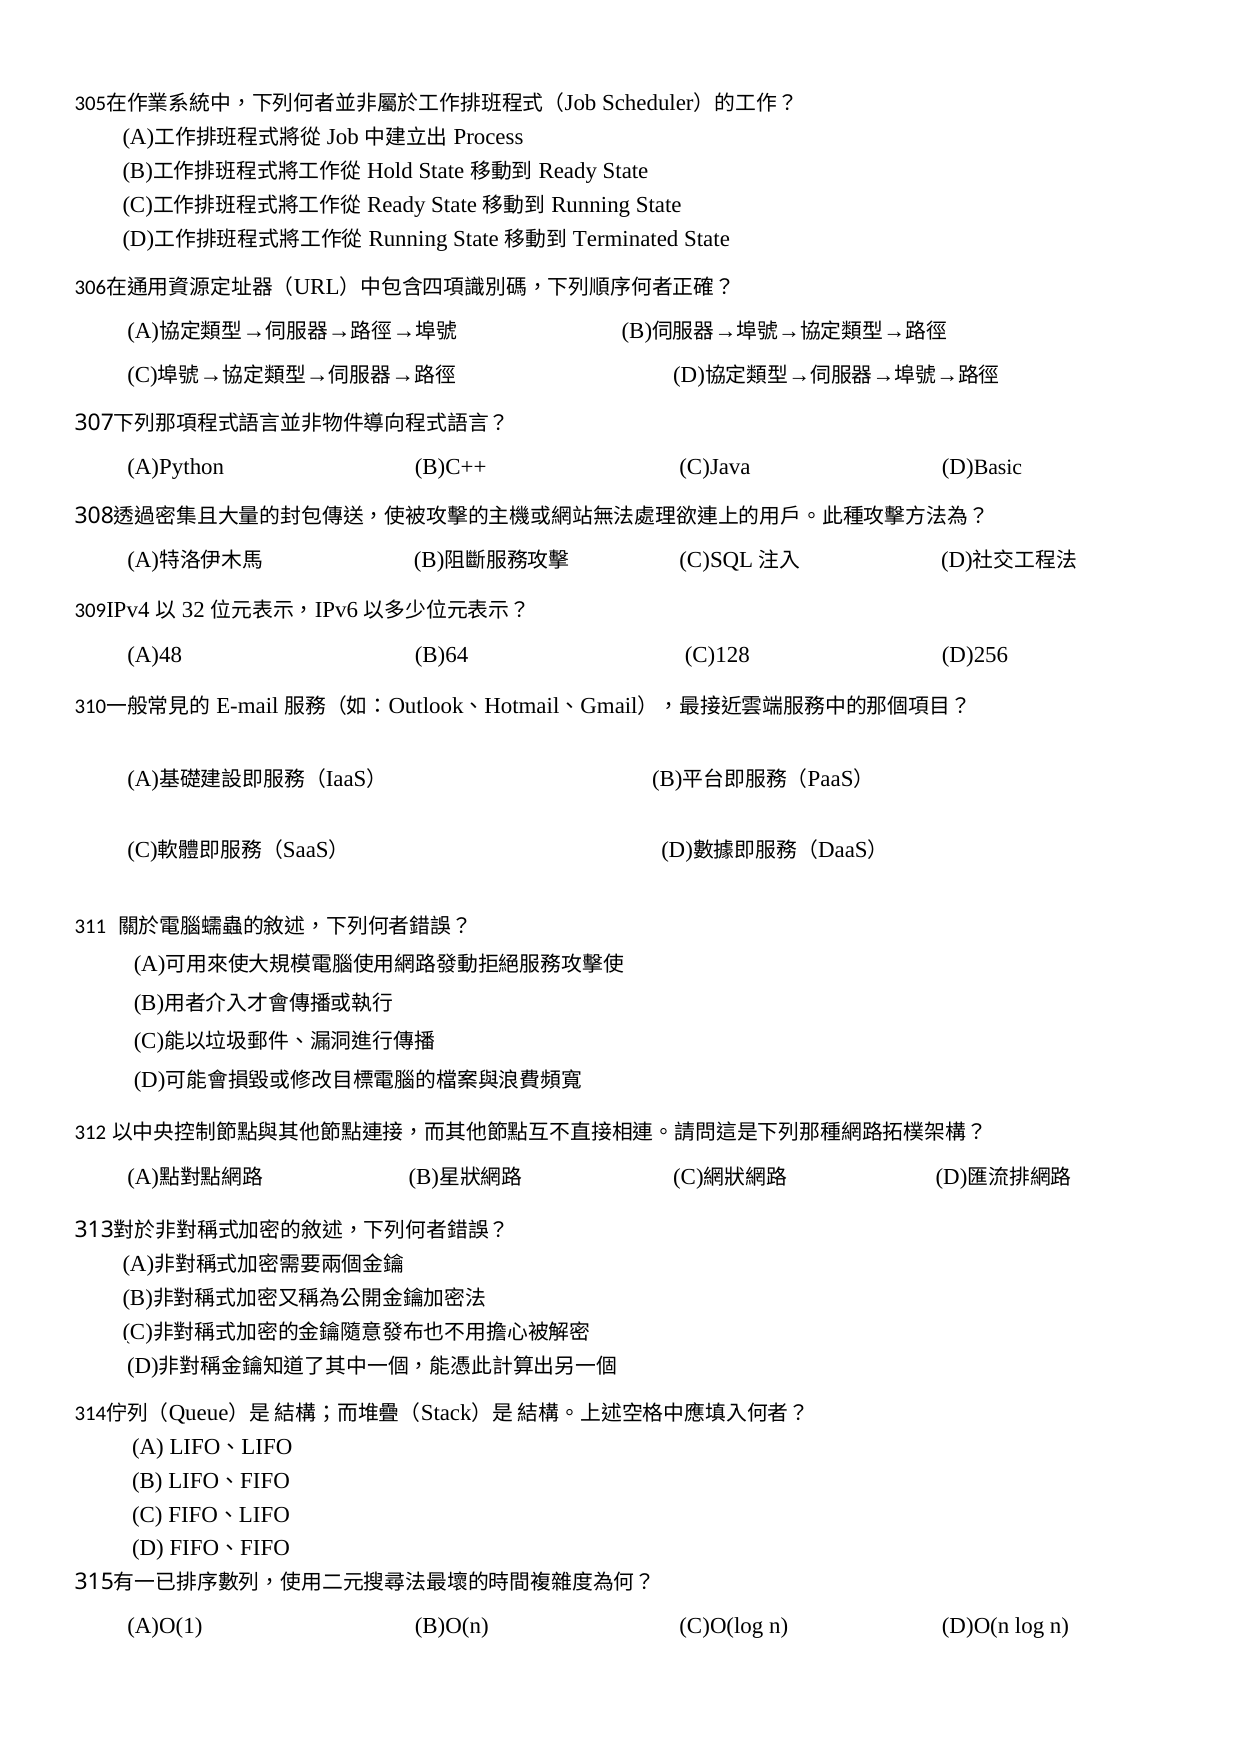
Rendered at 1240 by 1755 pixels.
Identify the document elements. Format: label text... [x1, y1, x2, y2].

text (D)可能會損毀或修改目標電腦的檔案與浪費頻寬 [133, 1056, 1168, 1095]
text (B)非對稱式加密又稱為公開金鑰加密法 [70, 1278, 1189, 1312]
text (D)非對稱金鑰知道了其中一個，能憑此計算出另一個 [70, 1346, 1189, 1380]
list 一般常見的 E-mail 服務（如：Outlook、Hotmail、Gmail），最接近雲端服務中的那個項目？ [74, 686, 1189, 720]
text (A)協定類型→伺服器→路徑→埠號 (B)伺服器→埠號→協定類型→路徑 [127, 317, 1168, 344]
text (A)可用來使大規模電腦使用網路發動拒絕服務攻擊使 [133, 941, 1168, 979]
text (A)工作排班程式將從 Job 中建立出 Process [70, 117, 1189, 151]
text (D)數據即服務（DaaS） [614, 836, 1168, 863]
text (A)O(1) (B)O(n) (C)O(log n) (D)O(n log n) [127, 1613, 1168, 1638]
list 對於非對稱式加密的敘述，下列何者錯誤？ [74, 1211, 1189, 1244]
list 透過密集且大量的封包傳送，使被攻擊的主機或網站無法處理欲連上的用戶。此種攻擊方法為？ [74, 496, 1189, 530]
text (C)能以垃圾郵件、漏洞進行傳播 [133, 1018, 1168, 1056]
list 有一已排序數列，使用二元搜尋法最壞的時間複雜度為何？ [74, 1563, 1189, 1596]
list 下列那項程式語言並非物件導向程式語言？ [74, 404, 1189, 438]
list 關於電腦蠕蟲的敘述，下列何者錯誤？ [74, 907, 1189, 941]
list 佇列（Queue）是 結構；而堆疊（Stack）是 結構。上述空格中應填入何者？ (A) LIFO、LIFO (B) LIFO、FIFO (C) FIFO、LIFO (D) FIFO、FIFO [74, 1393, 1189, 1563]
text (C)非對稱式加密的金鑰隨意發布也不用擔心被解密 [70, 1312, 1189, 1346]
text (C)埠號→協定類型→伺服器→路徑 (D)協定類型→伺服器→埠號→路徑 [127, 361, 1168, 388]
text (D)工作排班程式將工作從 Running State 移動到 Terminated State [70, 219, 1189, 253]
text (B)平台即服務（PaaS） [652, 764, 1168, 792]
text (A)非對稱式加密需要兩個金鑰 [70, 1244, 1189, 1278]
list IPv4 以 32 位元表示，IPv6 以多少位元表示？ [74, 591, 1189, 624]
text (A)點對點網路 (B)星狀網路 (C)網狀網路 (D)匯流排網路 [127, 1162, 1168, 1189]
text (A)基礎建設即服務（IaaS） [127, 764, 577, 792]
list 在作業系統中，下列何者並非屬於工作排班程式（Job Scheduler）的工作？ [74, 83, 1189, 117]
list 在通用資源定址器（URL）中包含四項識別碼，下列順序何者正確？ [74, 267, 1189, 301]
list 以中央控制節點與其他節點連接，而其他節點互不直接相連。請問這是下列那種網路拓樸架構？ [74, 1112, 1189, 1146]
text (A)Python (B)C++ (C)Java (D)Basic [127, 454, 1168, 479]
text (A)48 (B)64 (C)128 (D)256 [127, 640, 1168, 669]
text (A)特洛伊木馬 (B)阻斷服務攻擊 (C)SQL 注入 (D)社交工程法 [127, 541, 1168, 574]
text (C)軟體即服務（SaaS） [127, 836, 577, 863]
text (B)用者介入才會傳播或執行 [133, 979, 1168, 1018]
text (B)工作排班程式將工作從 Hold State 移動到 Ready State [70, 151, 1189, 185]
text (C)工作排班程式將工作從 Ready State 移動到 Running State [70, 185, 1189, 219]
